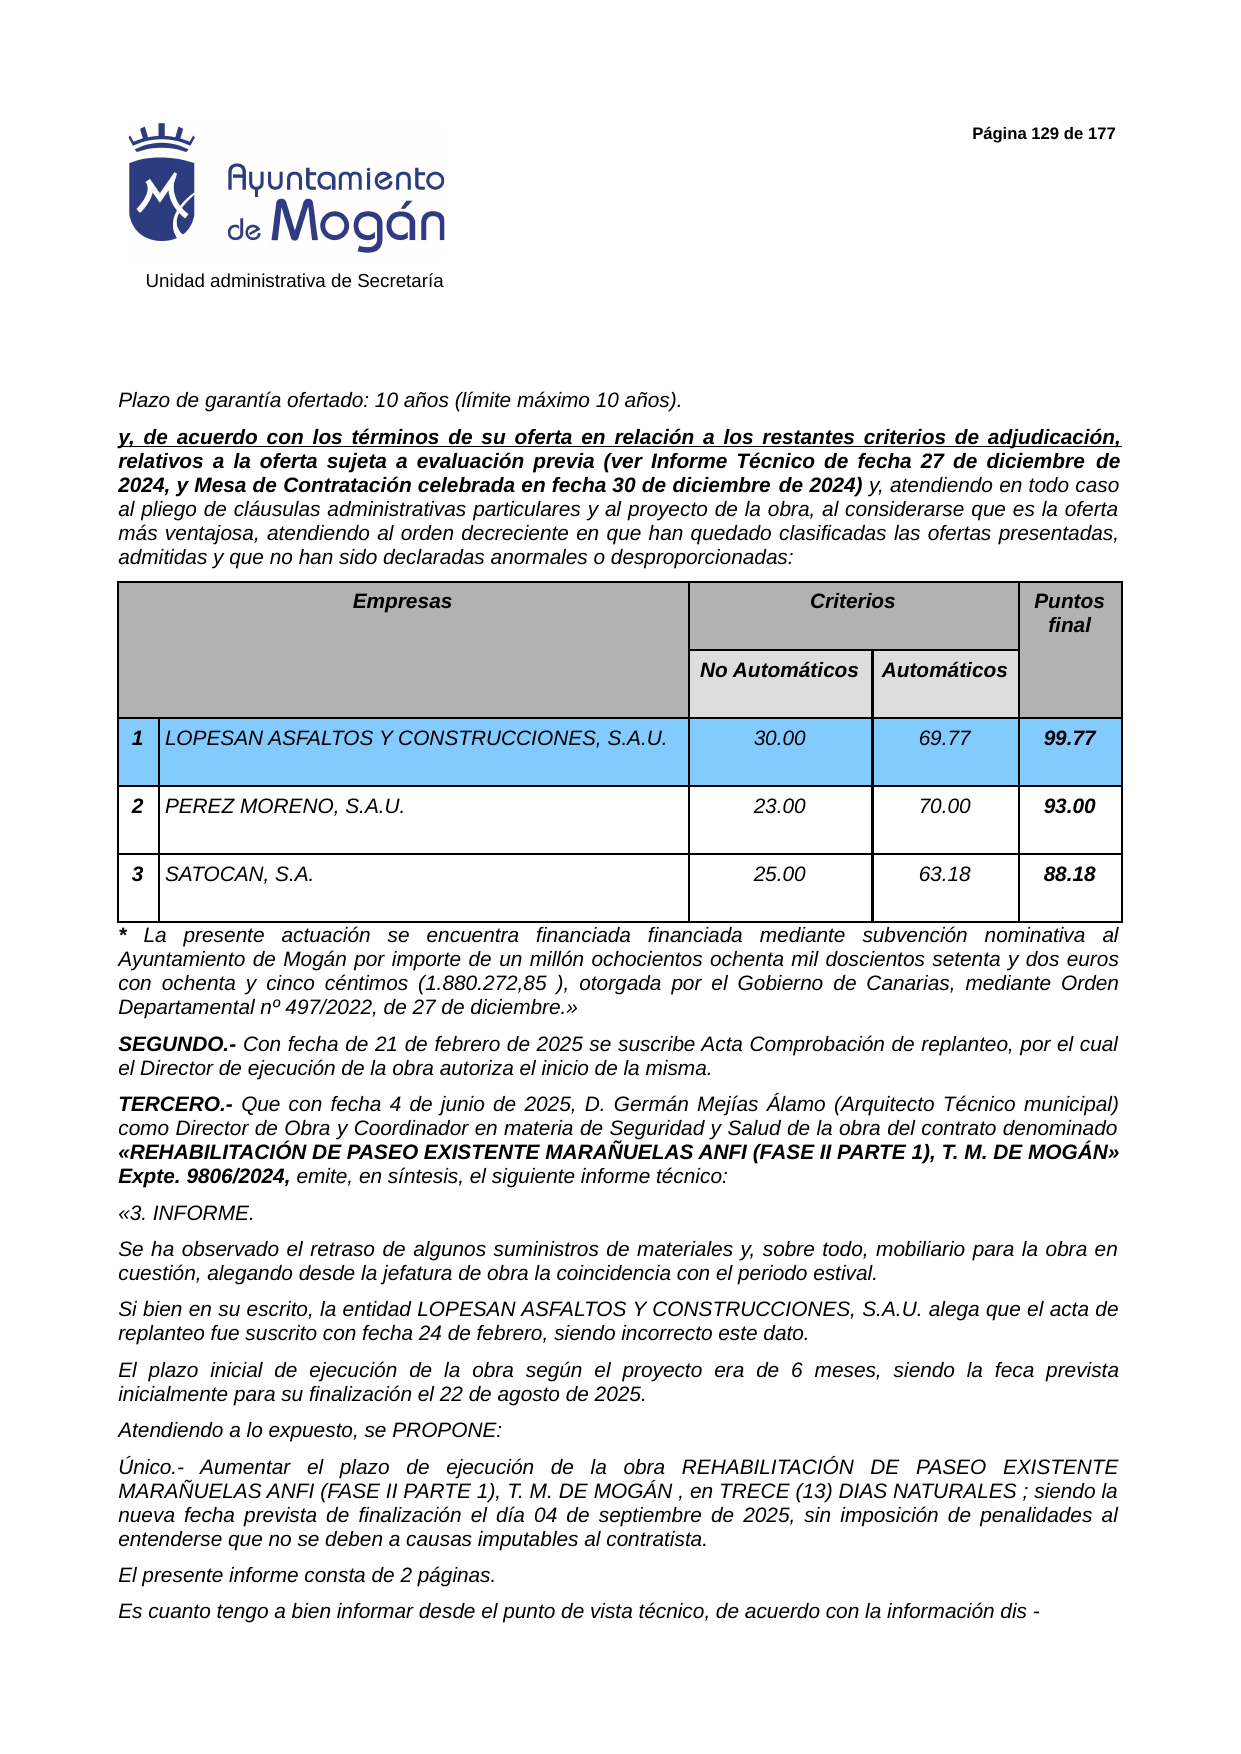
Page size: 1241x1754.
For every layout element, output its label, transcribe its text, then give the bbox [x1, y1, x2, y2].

text «3. INFORME. [118, 1200, 1122, 1224]
text El plazo inicial de ejecución de la obra según el proyecto era de 6 meses, siendo la feca prevista inicialmente para su finalización el 22 de agosto de 2025. [118, 1358, 1122, 1406]
text Es cuanto tengo a bien informar desde el punto de vista técnico, de acuerdo con la información dis - [118, 1599, 1122, 1623]
text y, de acuerdo con los términos de su oferta en relación a los restantes criterios de adjudicación, [118, 425, 1122, 446]
table_cell PEREZ MORENO, S.A.U. [160, 787, 688, 853]
table_cell 70,00 [874, 787, 1018, 853]
table_cell 88,18 [1020, 855, 1121, 921]
text Se ha observado el retraso de algunos suministros de materiales y, sobre todo, mobiliario para la obra en cuestión, alegando desde la jefatura de obra la coincidencia con el periodo estival. [118, 1237, 1122, 1285]
table_cell 1 [119, 719, 158, 785]
text Plazo de garantía ofertado: 10 años (límite máximo 10 años). [118, 388, 1122, 412]
table_cell 93,00 [1020, 787, 1121, 853]
table_cell Automáticos [874, 651, 1018, 717]
table_header Empresas [119, 583, 688, 717]
table_header Puntos final [1020, 583, 1121, 717]
picture [128, 123, 445, 259]
table_cell SATOCAN, S.A. [160, 855, 688, 921]
table_cell 2 [119, 787, 158, 853]
table_cell 63,18 [874, 855, 1018, 921]
text TERCERO.- Que con fecha 4 de junio de 2025, D. Germán Mejías Álamo (Arquitecto Técnico municipal) como Director de Obra y Coordinador en materia de Seguridad y Salud de la obra del contrato denominado «REHABILITACIÓN DE PASEO EXISTENTE MARAÑUELAS ANFI (FASE II PARTE 1), T. M. DE MOGÁN» Expte. 9806/2024, emite, en síntesis, el siguiente informe técnico: [118, 1092, 1122, 1188]
text Único.- Aumentar el plazo de ejecución de la obra REHABILITACIÓN DE PASEO EXISTENTE MARAÑUELAS ANFI (FASE II PARTE 1), T. M. DE MOGÁN , en TRECE (13) DIAS NATURALES ; siendo la nueva fecha prevista de finalización el día 04 de septiembre de 2025, sin imposición de penalidades al entenderse que no se deben a causas imputables al contratista. [118, 1454, 1122, 1550]
text Si bien en su escrito, la entidad LOPESAN ASFALTOS Y CONSTRUCCIONES, S.A.U. alega que el acta de replanteo fue suscrito con fecha 24 de febrero, siendo incorrecto este dato. [118, 1297, 1122, 1345]
table_cell 23,00 [690, 787, 871, 853]
table_cell 69,77 [874, 719, 1018, 785]
text * La presente actuación se encuentra financiada financiada mediante subvención nominativa al Ayuntamiento de Mogán por importe de un millón ochocientos ochenta mil doscientos setenta y dos euros con ochenta y cinco céntimos (1.880.272,85 ), otorgada por el Gobierno de Canarias, mediante Orden Departamental nº 497/2022, de 27 de diciembre.» [118, 923, 1122, 1019]
text Atendiendo a lo expuesto, se PROPONE: [118, 1418, 1122, 1442]
table_cell 3 [119, 855, 158, 921]
table_cell 25,00 [690, 855, 871, 921]
table_cell No Automáticos [690, 651, 871, 717]
text SEGUNDO.- Con fecha de 21 de febrero de 2025 se suscribe Acta Comprobación de replanteo, por el cual el Director de ejecución de la obra autoriza el inicio de la misma. [118, 1032, 1122, 1079]
text relativos a la oferta sujeta a evaluación previa (ver Informe Técnico de fecha 27 de diciembre de 2024, y Mesa de Contratación celebrada en fecha 30 de diciembre de 2024) y, atendiendo en todo caso al pliego de cláusulas administrativas particulares y al proyecto de la obra, al considerarse que es la oferta más ventajosa, atendiendo al orden decreciente en que han quedado clasificadas las ofertas presentadas, admitidas y que no han sido declaradas anormales o desproporcionadas: [118, 447, 1122, 568]
text El presente informe consta de 2 páginas. [118, 1563, 1122, 1587]
table_cell LOPESAN ASFALTOS Y CONSTRUCCIONES, S.A.U. [160, 719, 688, 785]
table_cell 99,77 [1020, 719, 1121, 785]
table_cell 30,00 [690, 719, 871, 785]
table_header Criterios [690, 583, 1018, 649]
